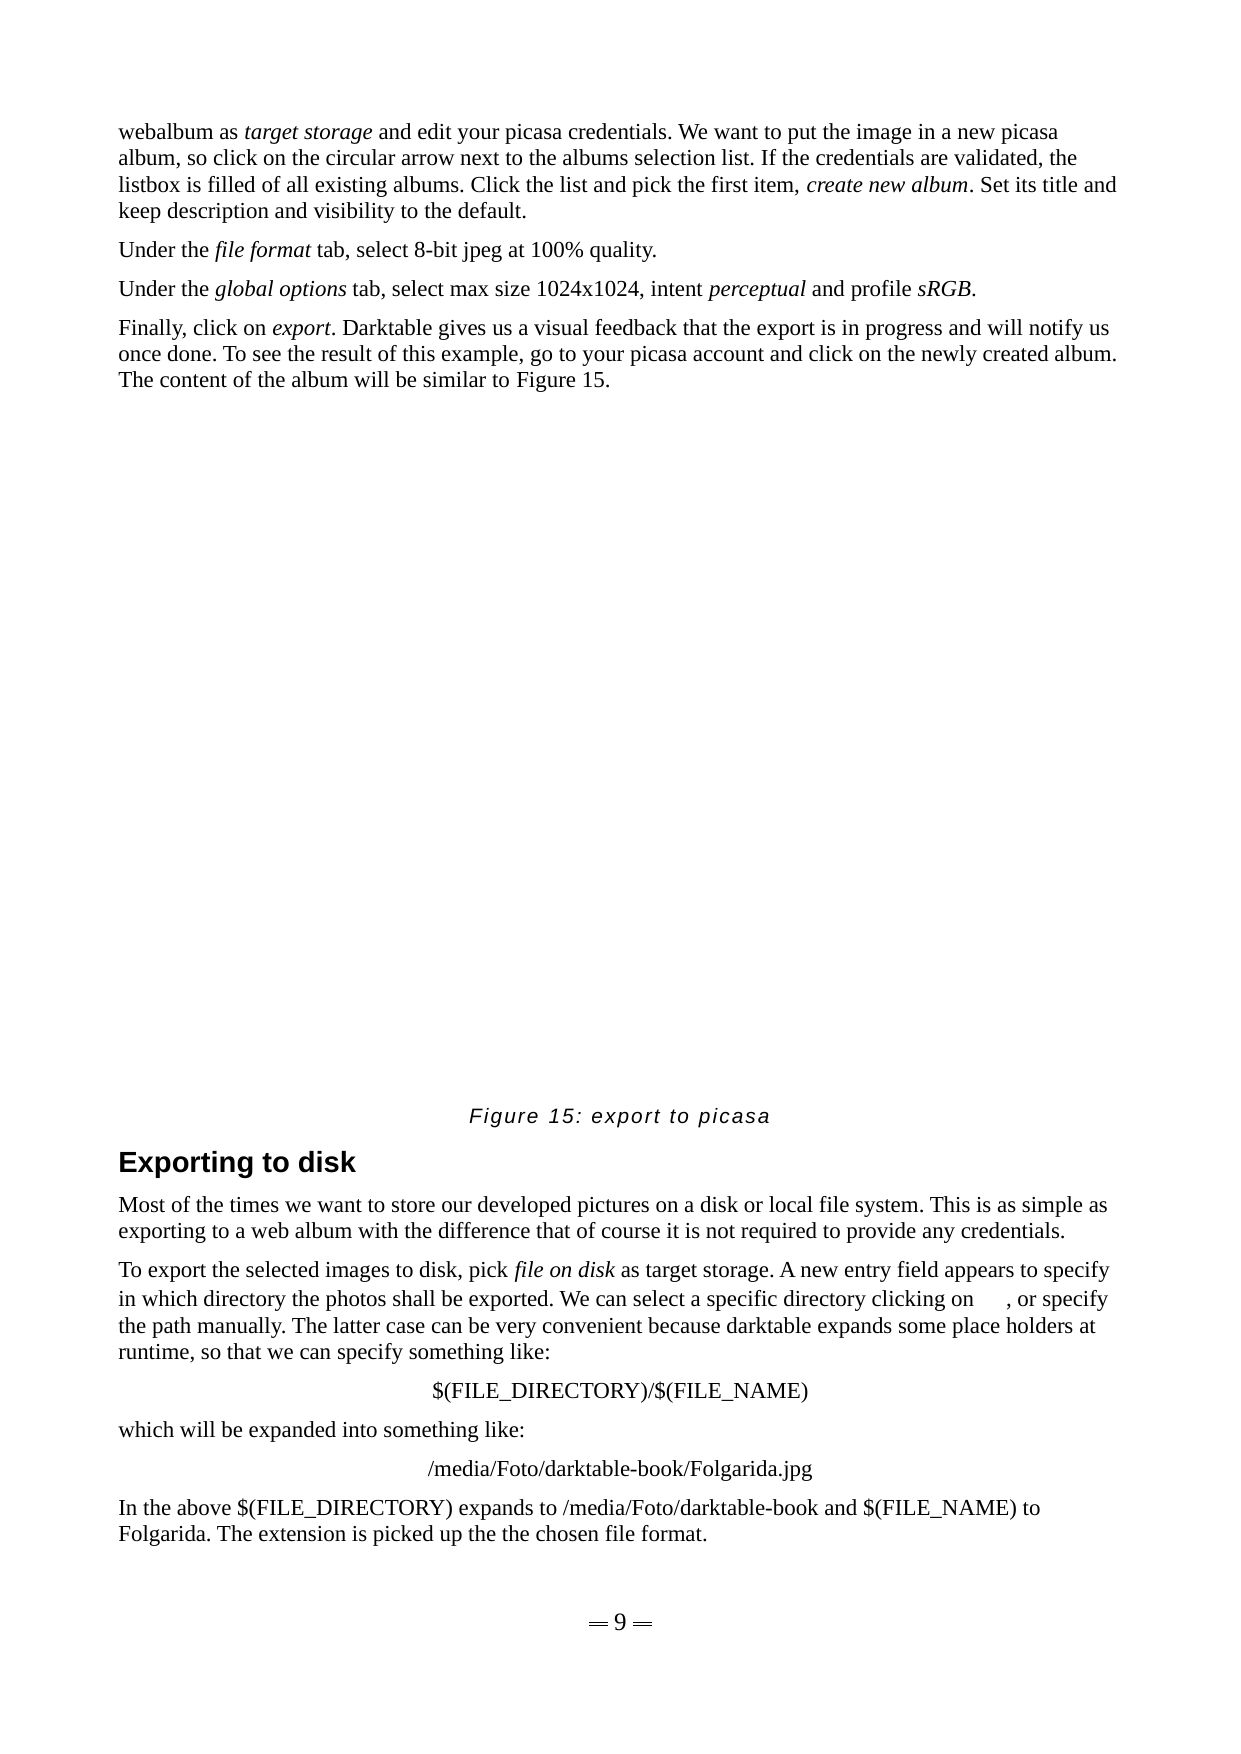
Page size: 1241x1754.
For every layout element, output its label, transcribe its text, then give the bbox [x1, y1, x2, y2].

text Under the global options tab, select max size 1024x1024, intent perceptual and profile sRGB. [118, 275, 1122, 301]
text Finally, click on export. Darktable gives us a visual feedback that the export is in progress and will notify us once done. To see the result of this example, go to your picasa account and click on the newly created album. The content of the album will be similar to Figure 15. [118, 314, 1122, 393]
text Most of the times we want to store our developed pictures on a disk or local file system. This is as simple as exporting to a web album with the difference that of course it is not required to provide any credentials. [118, 1191, 1122, 1243]
text $(FILE_DIRECTORY)/$(FILE_NAME) [118, 1377, 1122, 1404]
text Under the file format tab, select 8-bit jpeg at 100% quality. [118, 236, 1122, 262]
subtitle Exporting to disk [118, 1128, 1122, 1179]
text In the above $(FILE_DIRECTORY) expands to /media/Foto/darktable-book and $(FILE_NAME) to Folgarida. The extension is picked up the the chosen file format. [118, 1494, 1122, 1547]
text webalbum as target storage and edit your picasa credentials. We want to put the image in a new picasa album, so click on the circular arrow next to the albums selection list. If the credentials are validated, the listbox is filled of all existing albums. Click the list and pick the first item, create new album. Set its title and keep description and visibility to the default. [118, 118, 1122, 223]
text Figure 15: export to picasa [118, 417, 1122, 1128]
text /media/Foto/darktable-book/Folgarida.jpg [118, 1455, 1122, 1481]
subtitle [118, 405, 1122, 417]
text which will be expanded into something like: [118, 1416, 1122, 1442]
text To export the selected images to disk, pick file on disk as target storage. A new entry field appears to specify in which directory the photos shall be exported. We can select a specific directory clicking on , or specify the path manually. The latter case can be very convenient because darktable expands some place holders at runtime, so that we can specify something like: [118, 1256, 1122, 1365]
